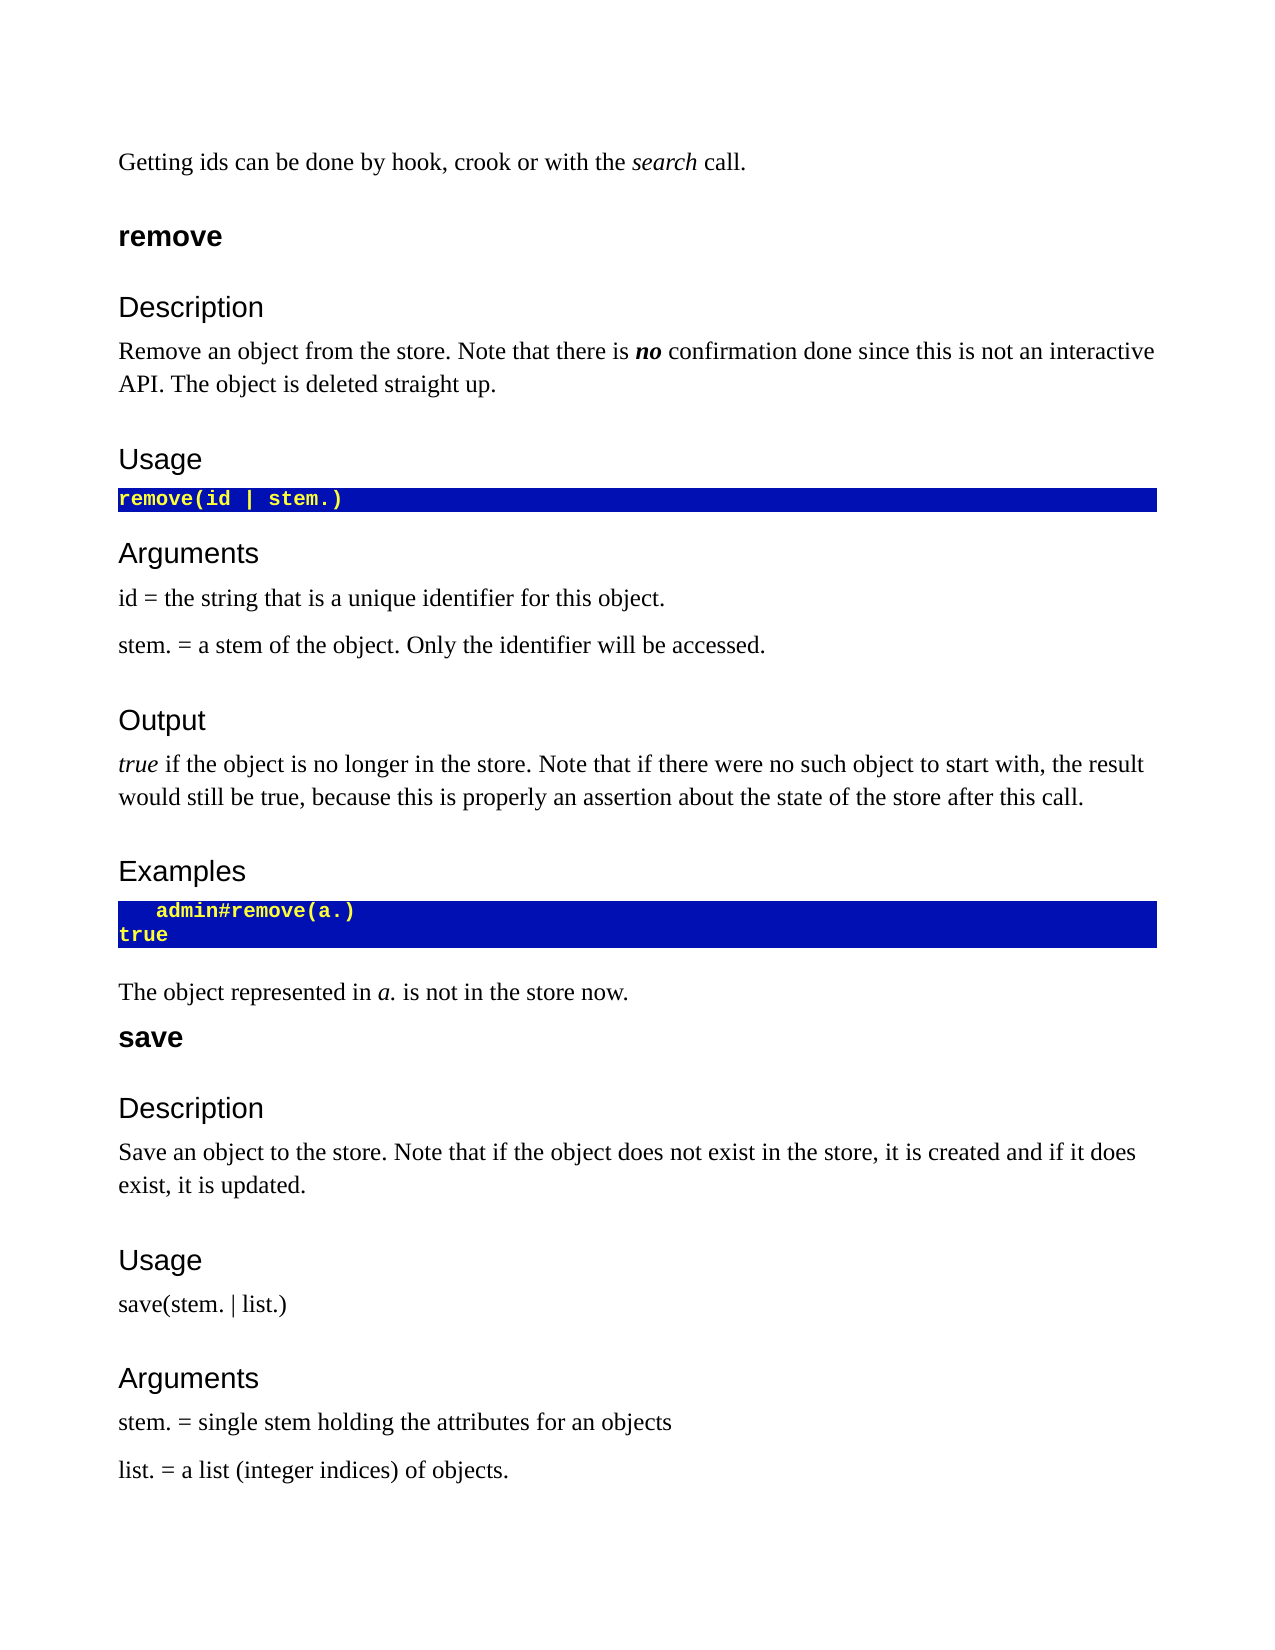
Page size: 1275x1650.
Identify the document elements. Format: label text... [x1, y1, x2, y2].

subtitle Description [118, 290, 1157, 324]
text true [118, 924, 1157, 948]
text admin#remove(a.) [118, 901, 1157, 924]
subtitle Output [118, 703, 1157, 736]
subtitle Usage [118, 1243, 1157, 1276]
text Remove an object from the store. Note that there is no confirmation done since this is not an interactive API. The object is deleted straight up. [118, 336, 1157, 398]
subtitle save [118, 1020, 1157, 1054]
text The object represented in a. is not in the store now. [118, 977, 1157, 1005]
subtitle Arguments [118, 1361, 1157, 1395]
text Save an object to the store. Note that if the object does not exist in the store, it is created and if it does exist, it is updated. [118, 1137, 1157, 1199]
subtitle Examples [118, 854, 1157, 888]
text remove(id | stem.) [118, 488, 1157, 512]
subtitle Arguments [118, 537, 1157, 570]
text stem. = a stem of the object. Only the identifier will be accessed. [118, 630, 1157, 659]
text true if the object is no longer in the store. Note that if there were no such object to start with, the result would still be true, because this is properly an assertion about the state of the store after this call. [118, 749, 1157, 811]
text id = the string that is a unique identifier for this object. [118, 583, 1157, 611]
subtitle Description [118, 1091, 1157, 1125]
subtitle Usage [118, 442, 1157, 475]
text Getting ids can be done by hook, crook or with the search call. [118, 147, 1157, 176]
text list. = a list (integer indices) of objects. [118, 1455, 1157, 1484]
text save(stem. | list.) [118, 1289, 1157, 1318]
subtitle remove [118, 219, 1157, 253]
text stem. = single stem holding the attributes for an objects [118, 1407, 1157, 1436]
